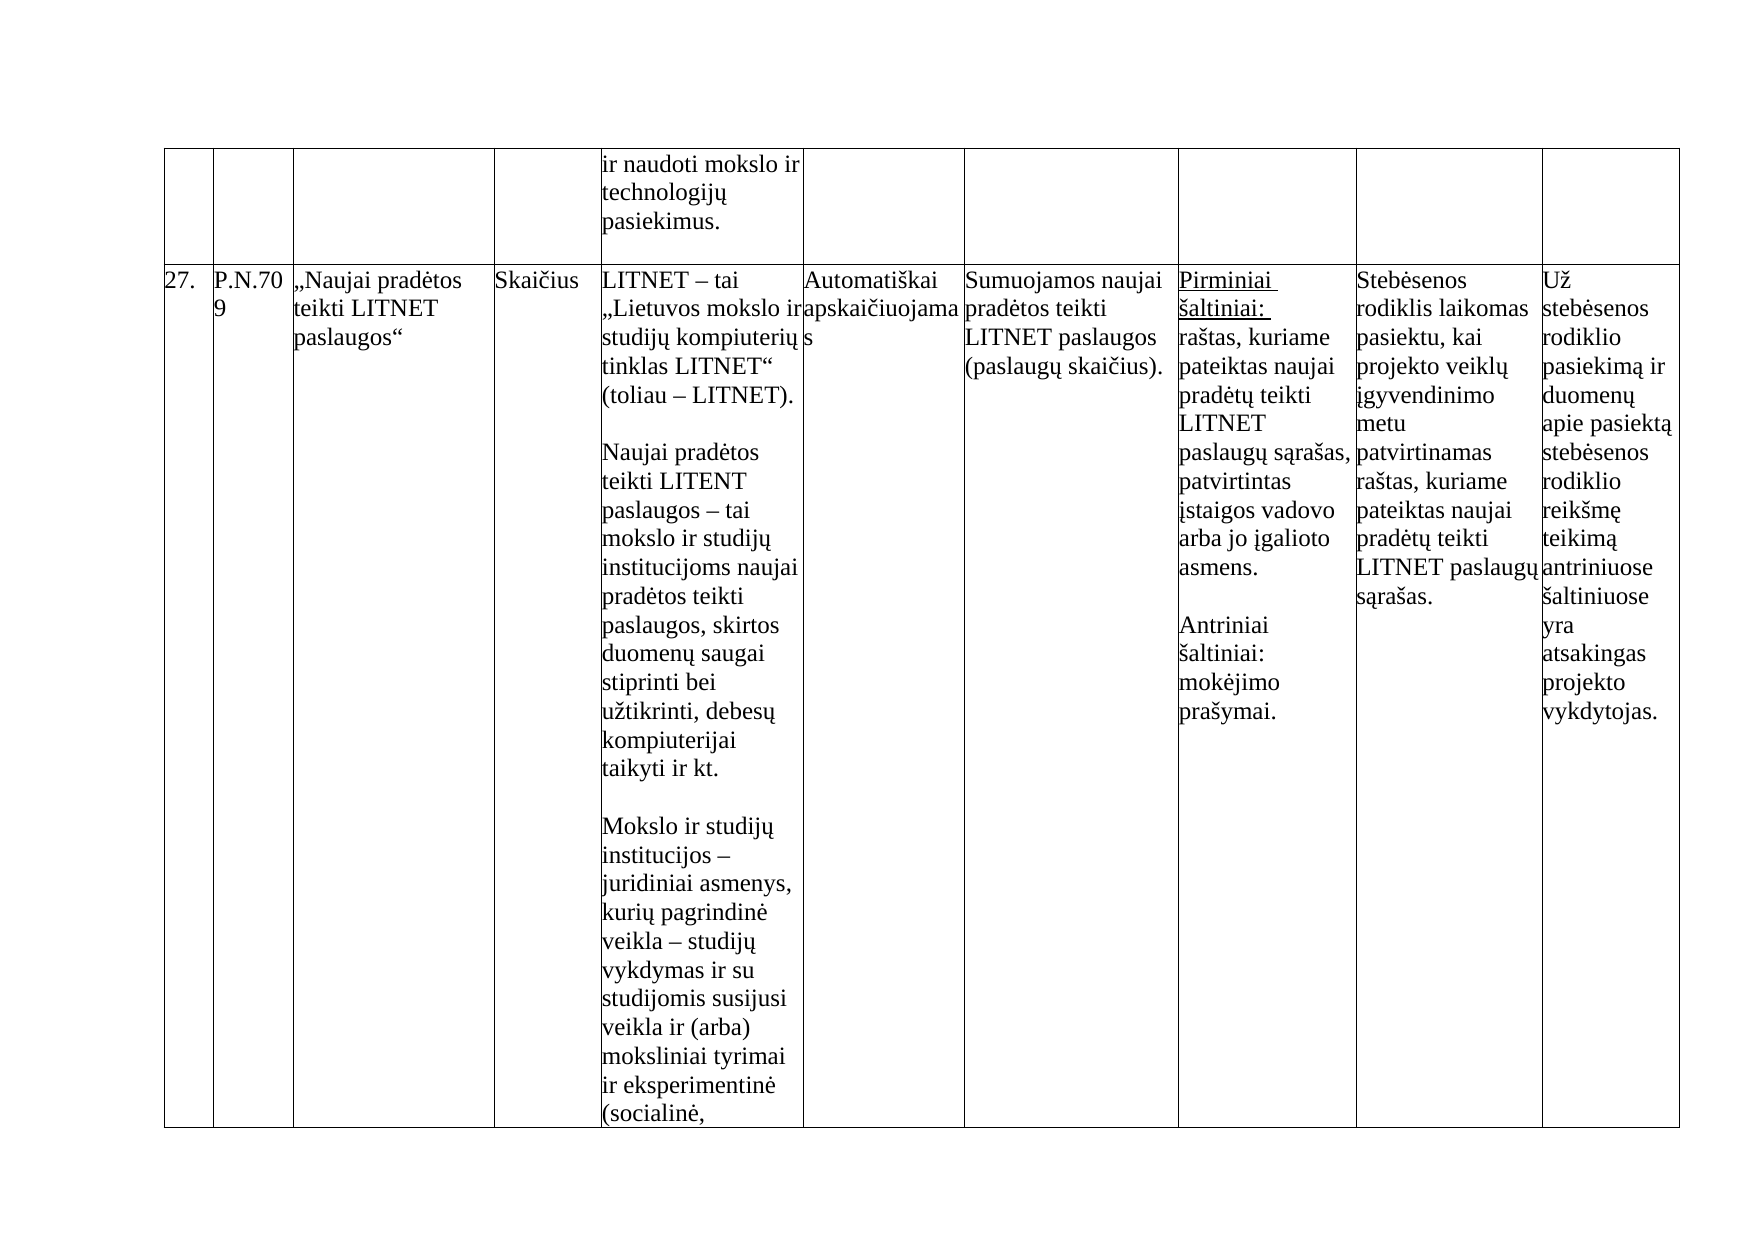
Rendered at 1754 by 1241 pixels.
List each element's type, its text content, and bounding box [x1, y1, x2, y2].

table_cell Skaičius [495, 265, 601, 1127]
table_cell [294, 149, 494, 264]
table_cell [1543, 149, 1679, 264]
table_cell [1179, 149, 1356, 264]
table_cell [214, 149, 293, 264]
table_cell P.N.709 [214, 265, 293, 1127]
table_cell „Naujai pradėtos teikti LITNET paslaugos“ [294, 265, 494, 1127]
table_cell 27. [165, 265, 213, 1127]
table_cell Už stebėsenos rodiklio pasiekimą ir duomenų apie pasiektą stebėsenos rodiklio reikšmę teikimą antriniuose šaltiniuose yra atsakingas projekto vykdytojas. [1543, 265, 1679, 1127]
table_cell Pirminiai šaltiniai: raštas, kuriame pateiktas naujai pradėtų teikti LITNET paslaugų sąrašas, patvirtintas įstaigos vadovo arba jo įgalioto asmens. Antriniai šaltiniai: mokėjimo prašymai. [1179, 265, 1356, 1127]
table_cell [1357, 149, 1542, 264]
table_cell [165, 149, 213, 264]
table_cell [804, 149, 964, 264]
table_cell [965, 149, 1178, 264]
table_cell ir naudoti mokslo ir technologijų pasiekimus. [602, 149, 803, 264]
table_cell Sumuojamos naujai pradėtos teikti LITNET paslaugos (paslaugų skaičius). [965, 265, 1178, 1127]
table_cell [495, 149, 601, 264]
table_cell LITNET – tai „Lietuvos mokslo ir studijų kompiuterių tinklas LITNET“ (toliau – LITNET). Naujai pradėtos teikti LITENT paslaugos – tai mokslo ir studijų institucijoms naujai pradėtos teikti paslaugos, skirtos duomenų saugai stiprinti bei užtikrinti, debesų kompiuterijai taikyti ir kt. Mokslo ir studijų institucijos – juridiniai asmenys, kurių pagrindinė veikla – studijų vykdymas ir su studijomis susijusi veikla ir (arba) moksliniai tyrimai ir eksperimentinė (socialinė, [602, 265, 803, 1127]
table_cell Stebėsenos rodiklis laikomas pasiektu, kai projekto veiklų įgyvendinimo metu patvirtinamas raštas, kuriame pateiktas naujai pradėtų teikti LITNET paslaugų sąrašas. [1357, 265, 1542, 1127]
table_cell Automatiškai apskaičiuojamas [804, 265, 964, 1127]
